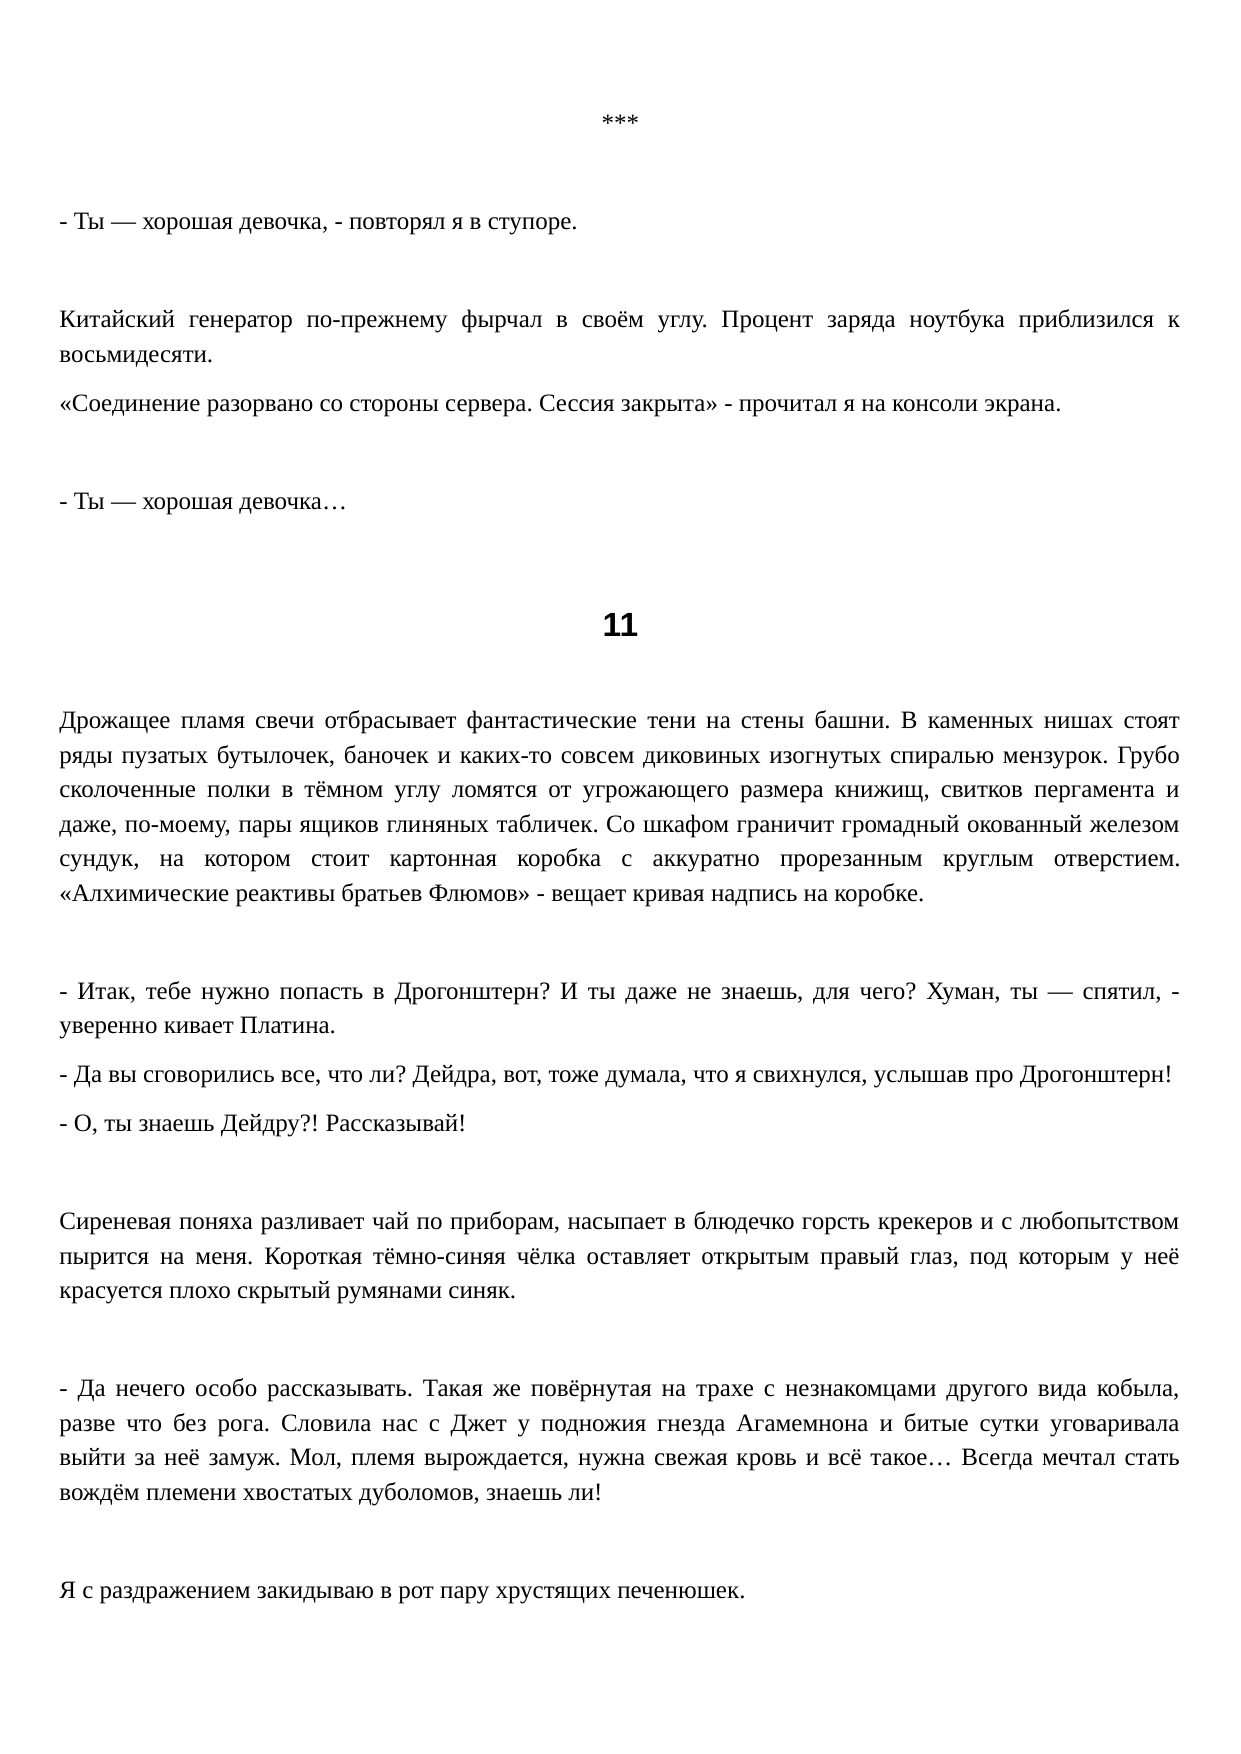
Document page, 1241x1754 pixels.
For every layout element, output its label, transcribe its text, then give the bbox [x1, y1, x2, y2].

text Китайский генератор по-прежнему фырчал в своём углу. Процент заряда ноутбука приблизился к восьмидесяти. [59, 304, 1181, 368]
text «Соединение разорвано со стороны сервера. Сессия закрыта» - прочитал я на консоли экрана. [59, 388, 1181, 417]
text Я с раздражением закидываю в рот пару хрустящих печенюшек. [59, 1575, 1181, 1604]
text - О, ты знаешь Дейдру?! Рассказывай! [59, 1108, 1181, 1137]
text - Да нечего особо рассказывать. Такая же повёрнутая на трахе с незнакомцами другого вида кобыла, разве что без рога. Словила нас с Джет у подножия гнезда Агамемнона и битые сутки уговаривала выйти за неё замуж. Мол, племя вырождается, нужна свежая кровь и всё такое… Всегда мечтал стать вождём племени хвостатых дуболомов, знаешь ли! [59, 1373, 1181, 1506]
subtitle 11 [59, 605, 1181, 644]
text - Ты — хорошая девочка, - повторял я в ступоре. [59, 206, 1181, 235]
text Сиреневая поняха разливает чай по приборам, насыпает в блюдечко горсть крекеров и с любопытством пырится на меня. Короткая тёмно-синяя чёлка оставляет открытым правый глаз, под которым у неё красуется плохо скрытый румянами синяк. [59, 1206, 1181, 1304]
text - Да вы сговорились все, что ли? Дейдра, вот, тоже думала, что я свихнулся, услышав про Дрогонштерн! [59, 1059, 1181, 1088]
text - Итак, тебе нужно попасть в Дрогонштерн? И ты даже не знаешь, для чего? Хуман, ты — спятил, - уверенно кивает Платина. [59, 976, 1181, 1039]
text Дрожащее пламя свечи отбрасывает фантастические тени на стены башни. В каменных нишах стоят ряды пузатых бутылочек, баночек и каких-то совсем диковиных изогнутых спиралью мензурок. Грубо сколоченные полки в тёмном углу ломятся от угрожающего размера книжищ, свитков пергамента и даже, по-моему, пары ящиков глиняных табличек. Со шкафом граничит громадный окованный железом сундук, на котором стоит картонная коробка с аккуратно прорезанным круглым отверстием. «Алхимические реактивы братьев Флюмов» - вещает кривая надпись на коробке. [59, 705, 1181, 906]
text *** [59, 108, 1181, 137]
text - Ты — хорошая девочка… [59, 486, 1181, 515]
